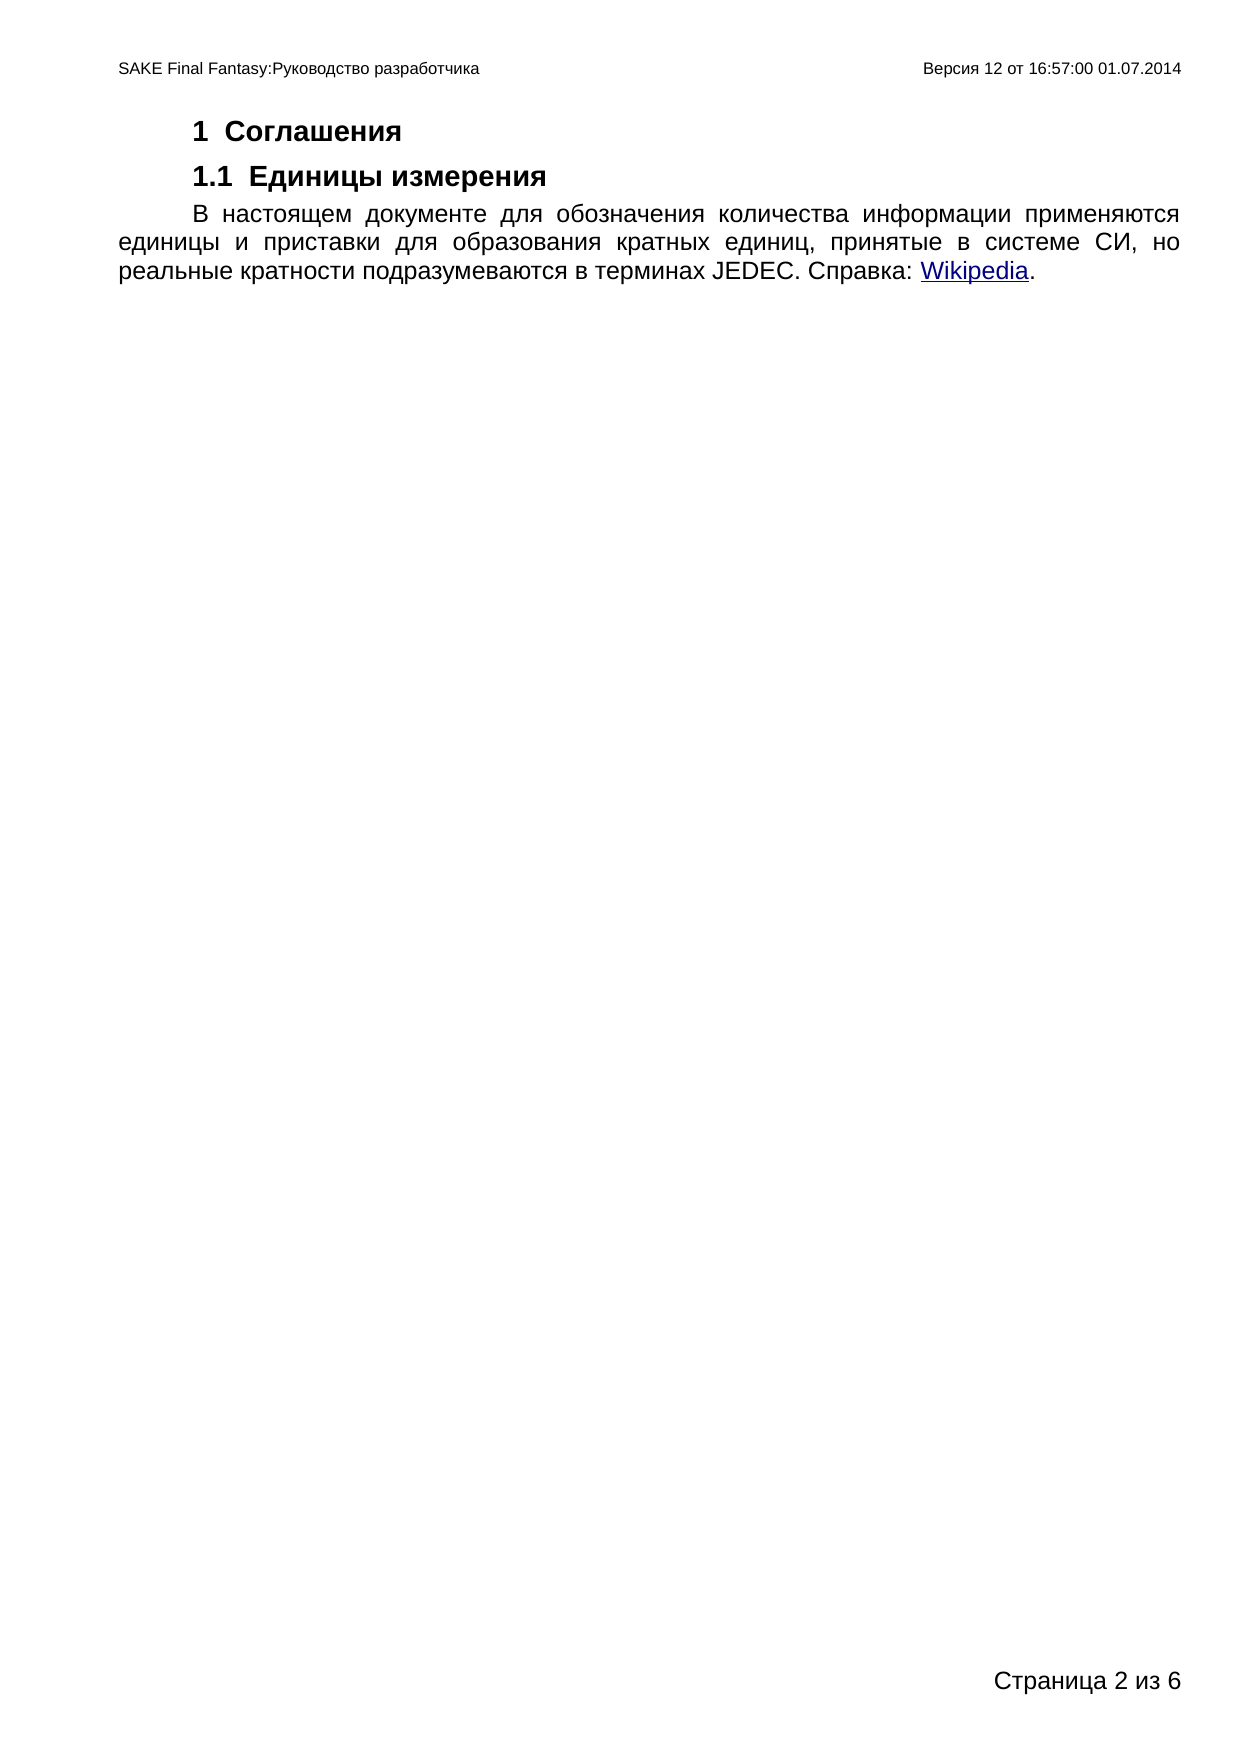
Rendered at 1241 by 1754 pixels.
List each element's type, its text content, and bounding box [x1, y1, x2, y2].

subtitle Соглашения [118, 114, 1181, 147]
text В настоящем документе для обозначения количества информации применяются единицы и приставки для образования кратных единиц, принятые в системе СИ, но реальные кратности подразумеваются в терминах JEDEC. Справка: Wikipedia. [118, 198, 1181, 285]
subtitle Единицы измерения [118, 159, 1181, 193]
